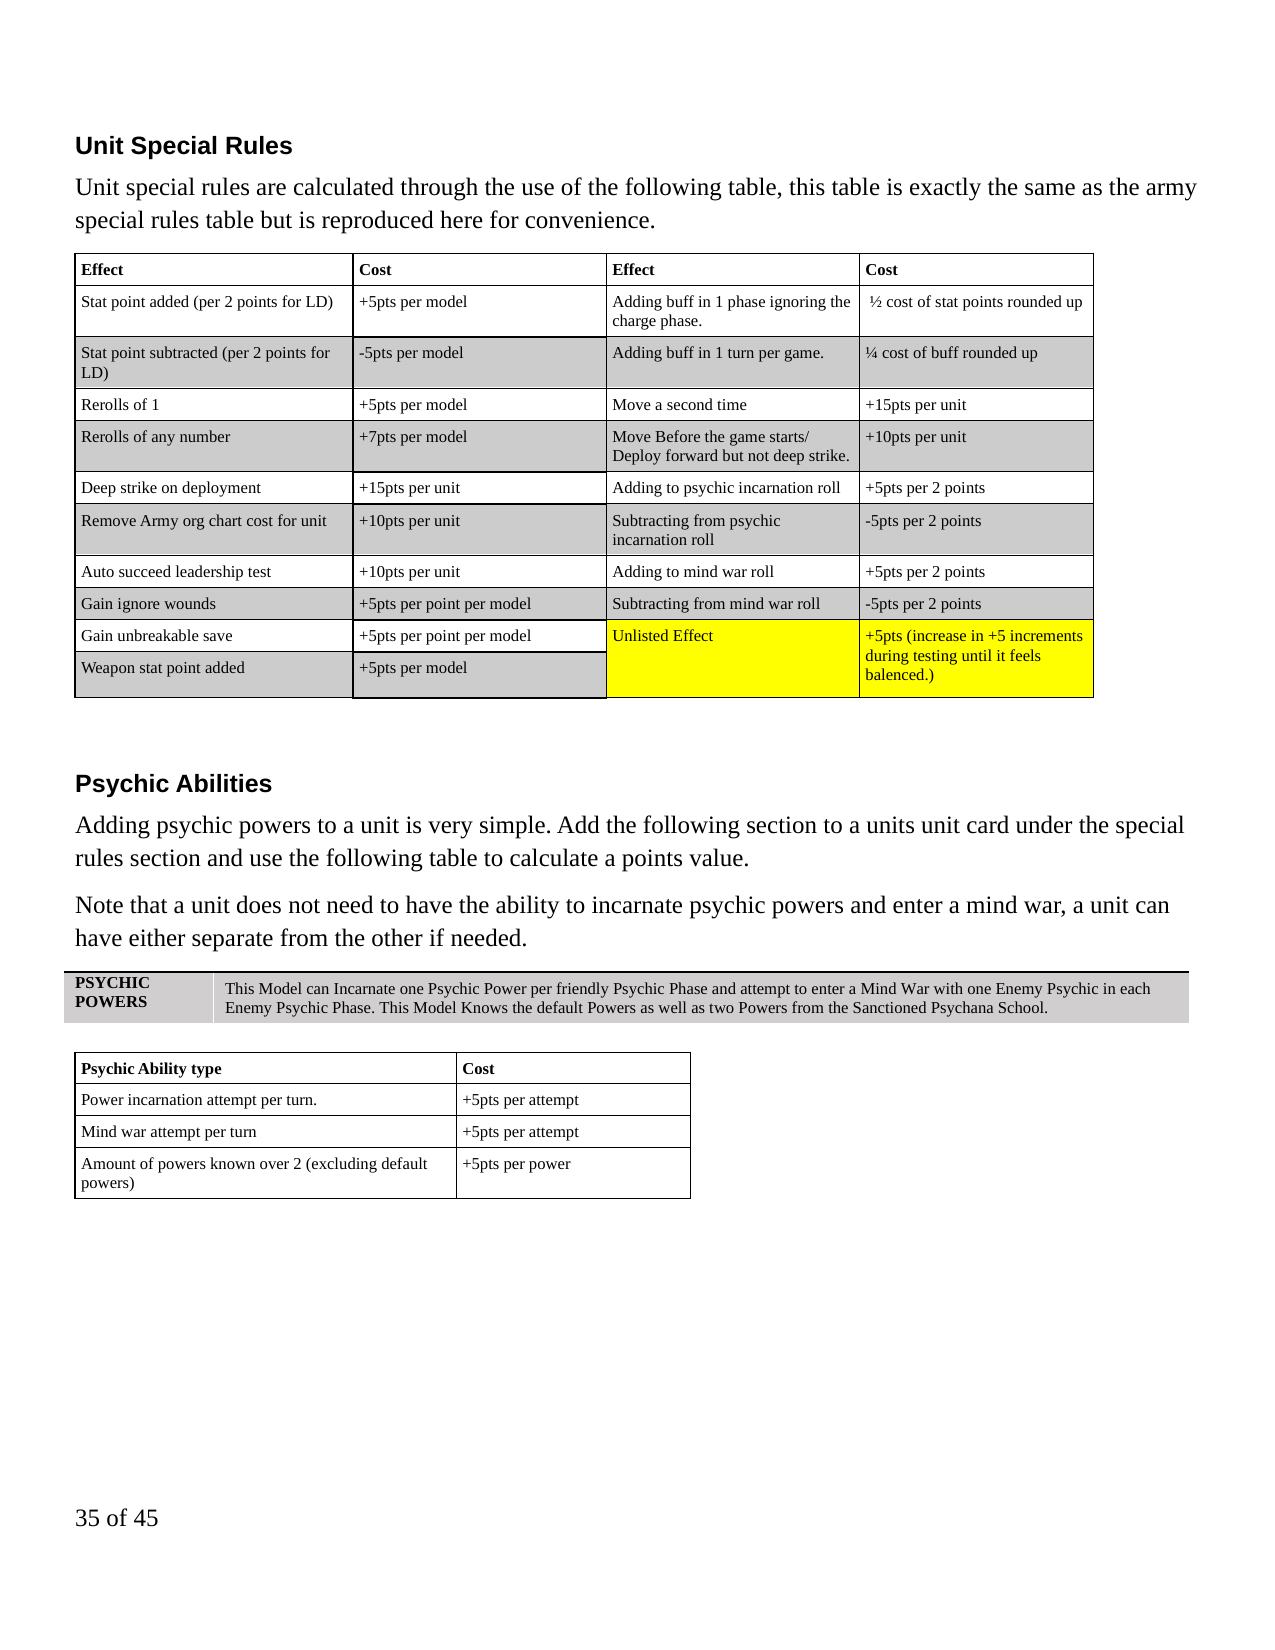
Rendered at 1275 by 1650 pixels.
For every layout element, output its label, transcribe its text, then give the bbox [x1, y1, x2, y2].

table_cell Adding buff in 1 phase ignoring the charge phase. [607, 286, 859, 336]
table_cell Gain ignore wounds [76, 588, 352, 619]
table_cell Deep strike on deployment [76, 472, 352, 503]
table_cell ¼ cost of buff rounded up [860, 337, 1093, 387]
table_cell +5pts per model [354, 286, 606, 336]
table_cell Subtracting from mind war roll [607, 588, 859, 619]
table_header Cost [457, 1053, 690, 1083]
table_cell Rerolls of any number [76, 421, 352, 471]
table_cell +5pts per 2 points [860, 472, 1093, 503]
table_header Cost [860, 254, 1093, 285]
text Unit special rules are calculated through the use of the following table, this table is exactly the same as the army special rules table but is reproduced here for convenience. [75, 172, 1200, 234]
table_header Effect [607, 254, 859, 285]
table_cell Remove Army org chart cost for unit [76, 504, 352, 554]
table_cell +5pts per point per model [354, 588, 606, 619]
table_cell -5pts per 2 points [860, 588, 1093, 619]
table_cell Stat point added (per 2 points for LD) [76, 286, 352, 336]
table_cell +5pts per power [457, 1148, 690, 1197]
table_cell Adding buff in 1 turn per game. [607, 337, 859, 387]
table_cell Power incarnation attempt per turn. [76, 1084, 456, 1115]
table_header Psychic Ability type [76, 1053, 456, 1083]
table_cell Auto succeed leadership test [76, 556, 352, 587]
table_cell ½ cost of stat points rounded up [860, 286, 1093, 336]
subtitle Unit Special Rules [75, 131, 1200, 159]
table_header This Model can Incarnate one Psychic Power per friendly Psychic Phase and attempt to enter a Mind War with one Enemy Psychic in each Enemy Psychic Phase. This Model Knows the default Powers as well as two Powers from the Sanctioned Psychana School. [214, 973, 1189, 1023]
table_header Psychic Powers [64, 973, 213, 1023]
table_cell Move a second time [607, 389, 859, 419]
text Adding psychic powers to a unit is very simple. Add the following section to a units unit card under the special rules section and use the following table to calculate a points value. [75, 810, 1200, 872]
table_cell Unlisted Effect [607, 620, 859, 697]
table_cell Rerolls of 1 [76, 389, 352, 419]
table_cell Adding to psychic incarnation roll [607, 472, 859, 503]
table_cell +10pts per unit [354, 505, 606, 554]
table_cell +5pts per model [354, 653, 606, 697]
subtitle Psychic Abilities [75, 769, 1200, 797]
table_cell -5pts per model [354, 338, 606, 387]
table_cell +5pts per attempt [457, 1116, 690, 1147]
table_cell Amount of powers known over 2 (excluding default powers) [76, 1148, 456, 1197]
table_cell -5pts per 2 points [860, 504, 1093, 554]
table_cell Weapon stat point added [76, 652, 352, 697]
table_cell +5pts per model [354, 389, 606, 419]
table_cell Adding to mind war roll [607, 556, 859, 587]
table_cell +5pts per attempt [457, 1084, 690, 1115]
text Note that a unit does not need to have the ability to incarnate psychic powers and enter a mind war, a unit can have either separate from the other if needed. [75, 891, 1200, 952]
table_cell +5pts per 2 points [860, 556, 1093, 587]
table_cell Mind war attempt per turn [76, 1116, 456, 1147]
table_cell +5pts (increase in +5 increments during testing until it feels balenced.) [860, 620, 1093, 697]
table_cell Stat point subtracted (per 2 points for LD) [76, 337, 352, 387]
table_cell +5pts per point per model [354, 621, 606, 651]
table_cell +7pts per model [354, 421, 606, 471]
table_cell Gain unbreakable save [76, 620, 352, 651]
table_cell Subtracting from psychic incarnation roll [607, 504, 859, 554]
table_cell Move Before the game starts/ Deploy forward but not deep strike. [607, 421, 859, 471]
table_cell +10pts per unit [860, 421, 1093, 471]
table_header Effect [76, 254, 352, 285]
table_cell +10pts per unit [354, 556, 606, 587]
table_cell +15pts per unit [860, 389, 1093, 419]
table_header Cost [354, 254, 606, 285]
table_cell +15pts per unit [354, 473, 606, 503]
